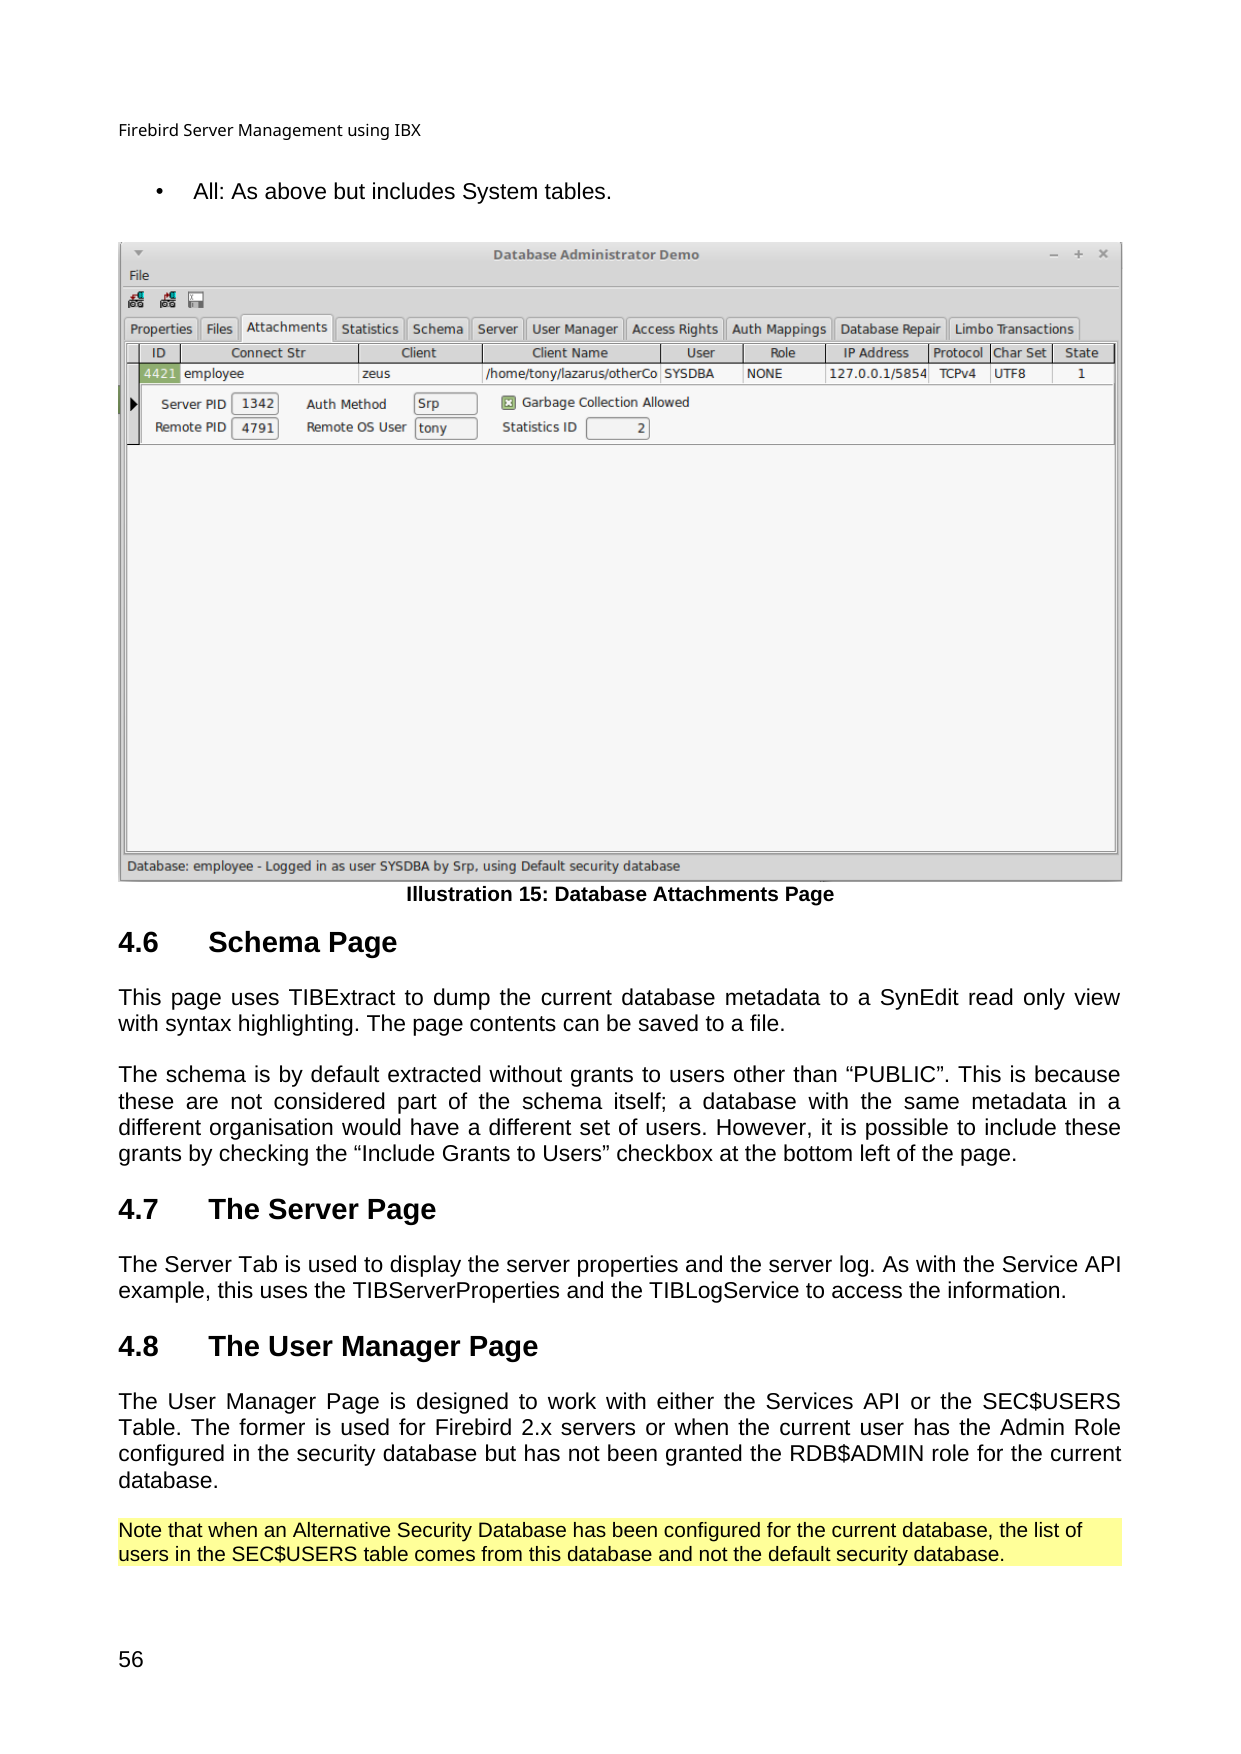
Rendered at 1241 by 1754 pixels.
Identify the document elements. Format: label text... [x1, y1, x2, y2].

subtitle The User Manager Page [118, 1328, 1122, 1362]
picture [118, 242, 1123, 882]
list All: As above but includes System tables. [156, 178, 1122, 204]
text The Server Tab is used to display the server properties and the server log. As with the Service API example, this uses the TIBServerProperties and the TIBLogService to access the information. [118, 1251, 1122, 1303]
text Illustration 15: Database Attachments Page [118, 882, 1122, 906]
text Note that when an Alternative Security Database has been configured for the current database, the list of users in the SEC$USERS table comes from this database and not the default security database. [118, 1518, 1122, 1566]
subtitle Schema Page [118, 906, 1122, 958]
text The schema is by default extracted without grants to users other than “PUBLIC”. This is because these are not considered part of the schema itself; a database with the same metadata in a different organisation would have a different set of users. However, it is possible to include these grants by checking the “Include Grants to Users” checkbox at the bottom left of the page. [118, 1061, 1122, 1167]
text The User Manager Page is designed to work with either the Services API or the SEC$USERS Table. The former is used for Firebird 2.x servers or when the current user has the Admin Role configured in the security database but has not been granted the RDB$ADMIN role for the current database. [118, 1388, 1122, 1493]
subtitle The Server Page [118, 1192, 1122, 1225]
text This page uses TIBExtract to dump the current database metadata to a SynEdit read only view with syntax highlighting. The page contents can be saved to a file. [118, 984, 1122, 1036]
subtitle [118, 230, 1122, 242]
